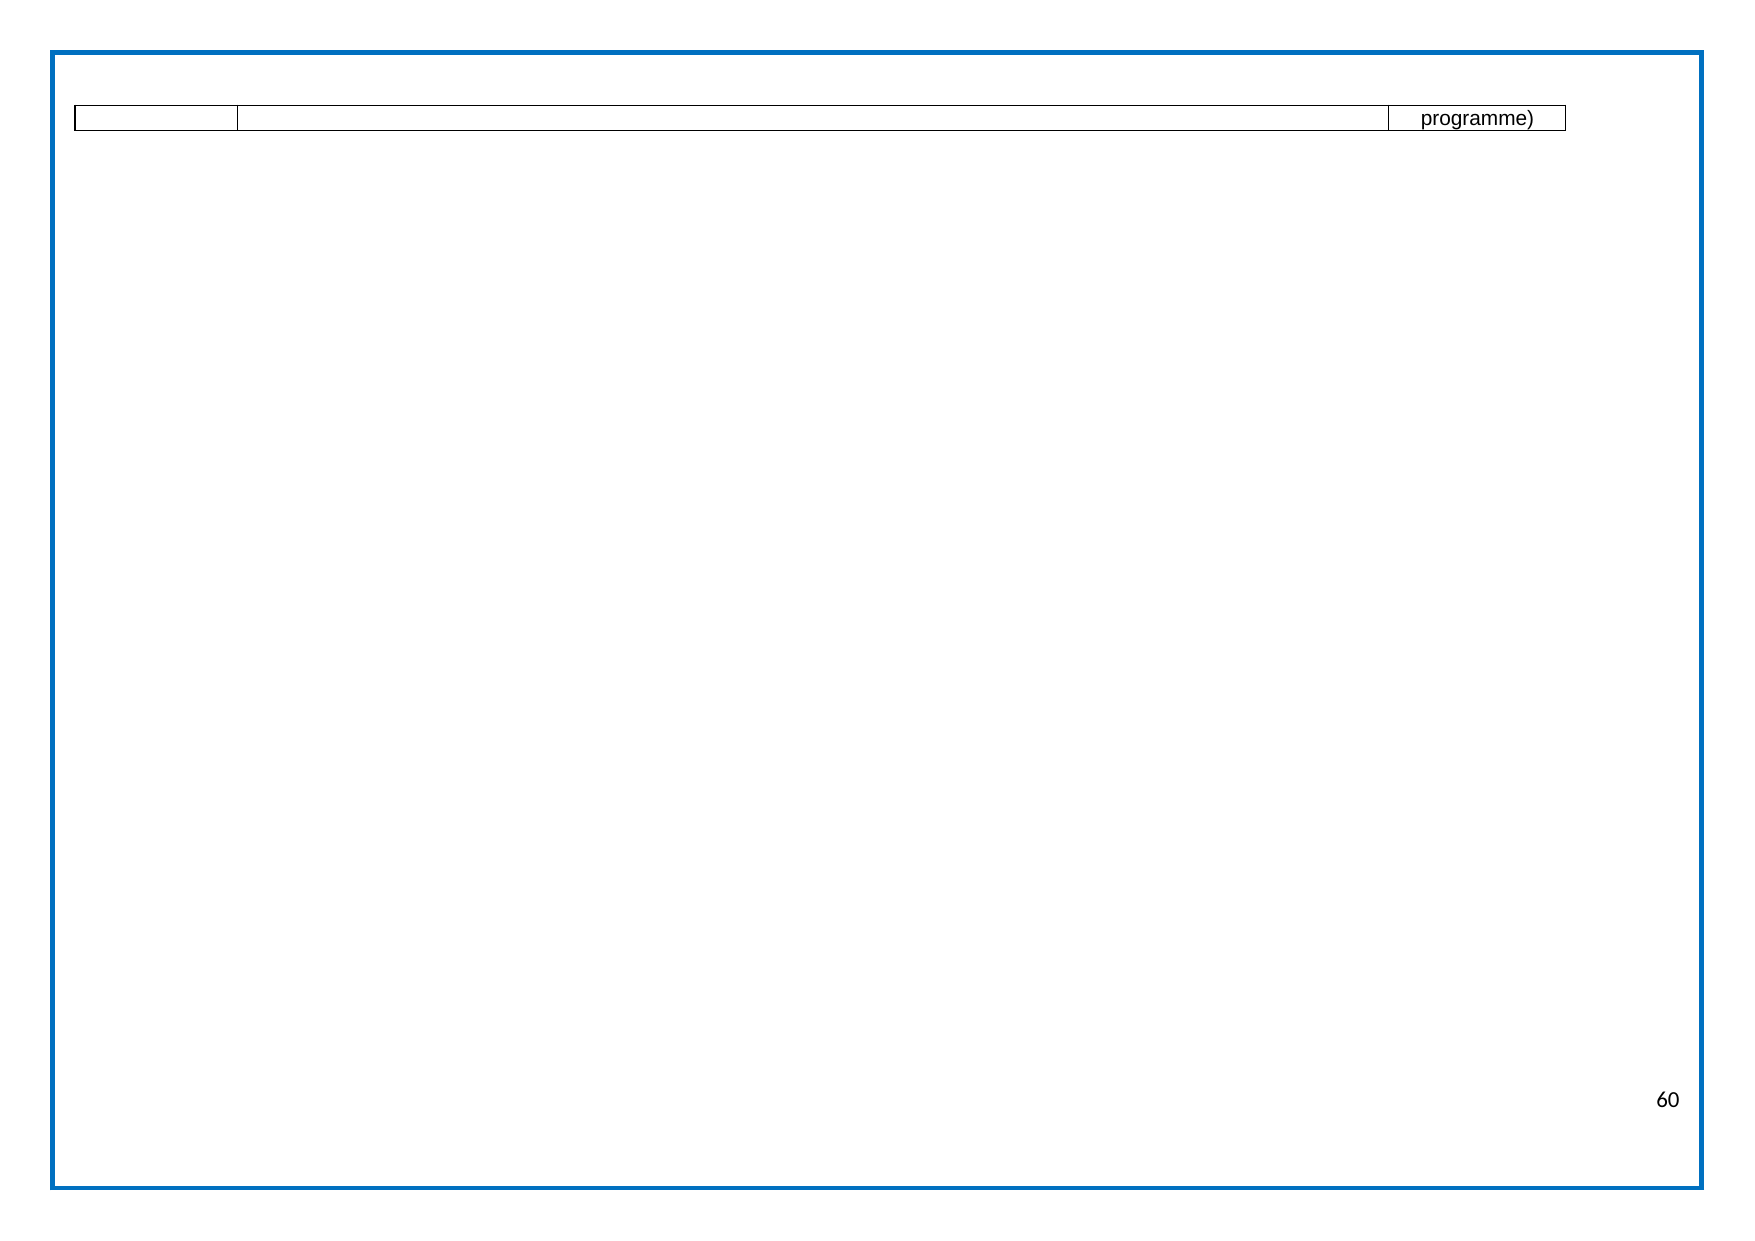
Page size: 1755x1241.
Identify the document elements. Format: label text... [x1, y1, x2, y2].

table_cell programme) [1389, 106, 1565, 129]
table_cell [238, 106, 1388, 129]
table_cell [76, 106, 237, 129]
